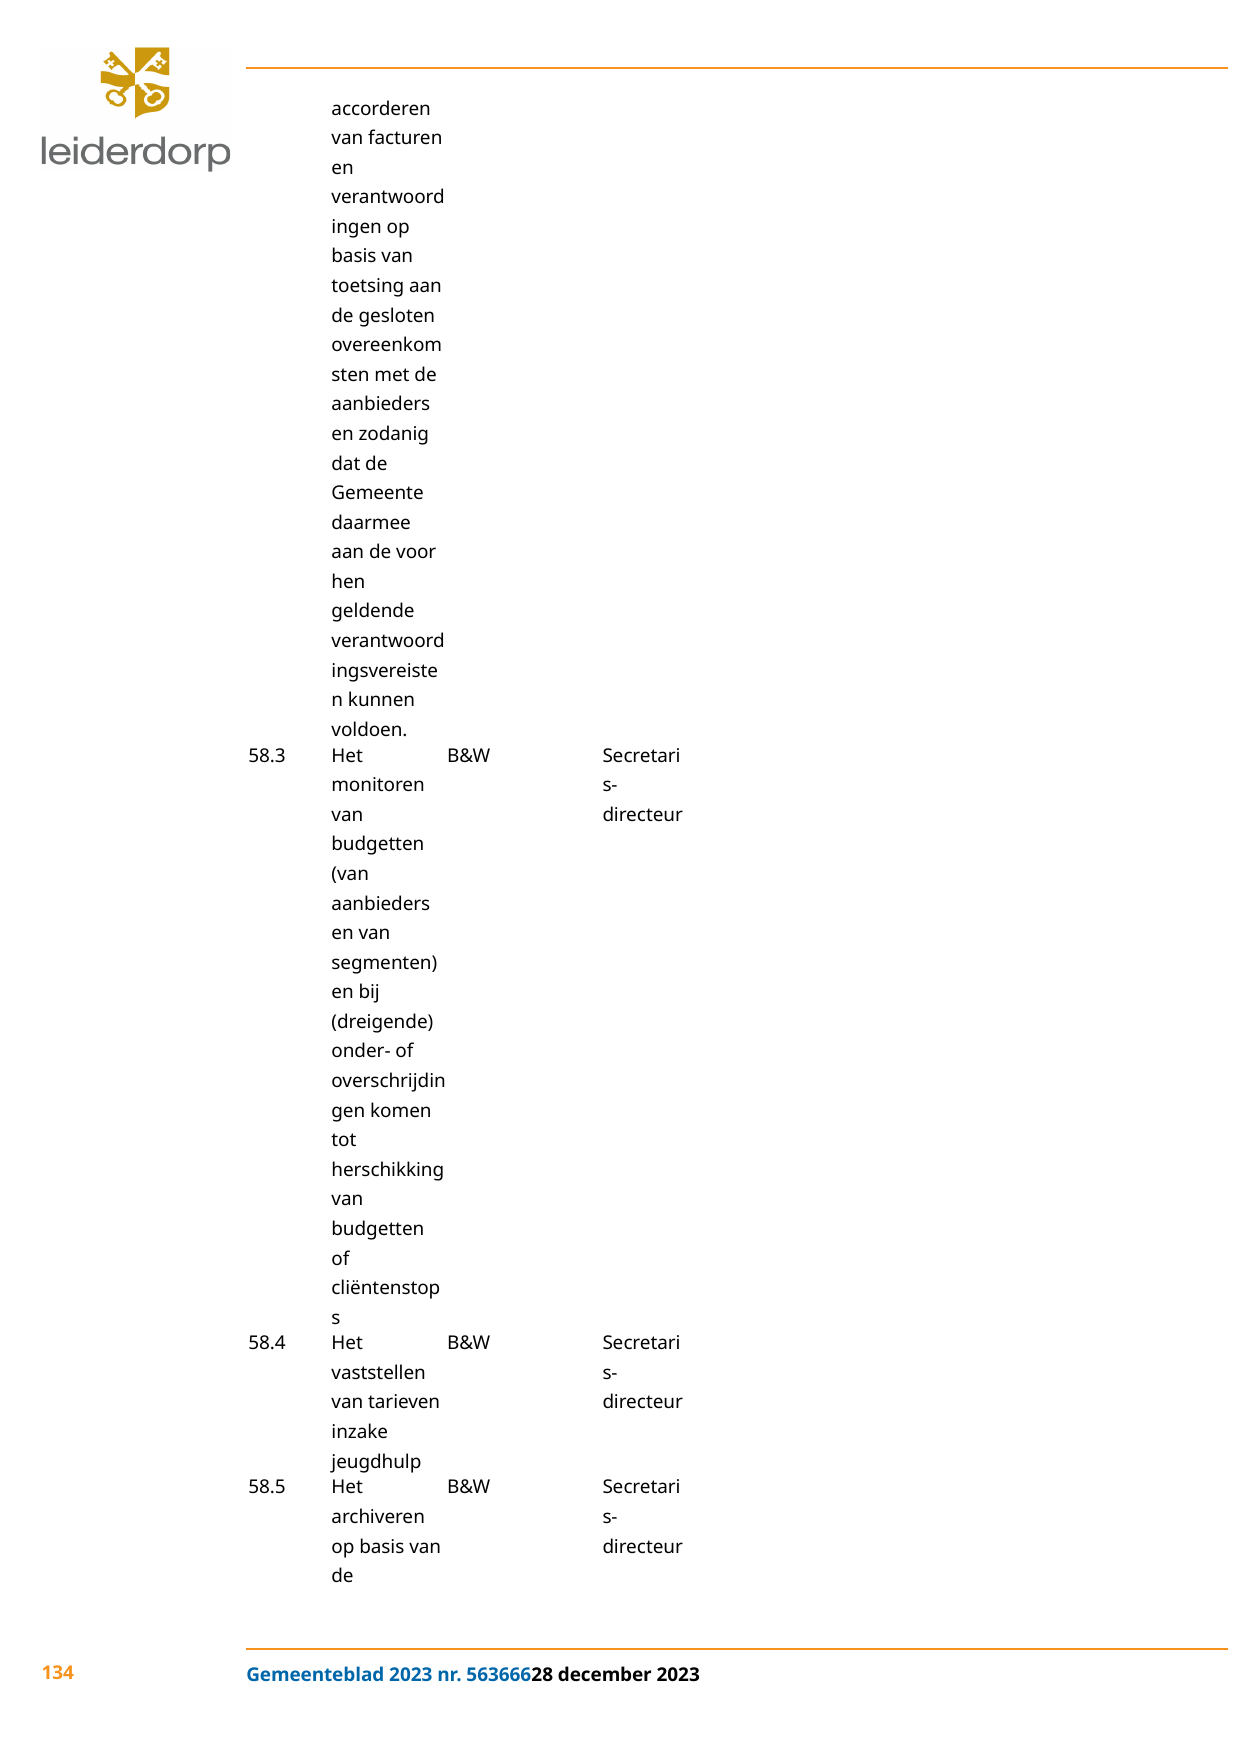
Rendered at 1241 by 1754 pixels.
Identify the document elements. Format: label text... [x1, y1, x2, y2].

table_cell [769, 742, 852, 1329]
table_cell Secretaris-directeur [602, 742, 685, 1329]
table_cell [685, 742, 768, 1329]
table_cell [248, 95, 331, 742]
table_cell [602, 95, 685, 742]
table_cell 58.5 [248, 1474, 331, 1588]
table_cell Het vaststellen van tarieven inzake jeugdhulp [331, 1330, 447, 1474]
table_cell Het archiveren op basis van de [331, 1474, 447, 1588]
table_cell B&W [447, 1474, 602, 1588]
table_cell [935, 1330, 1068, 1474]
table_cell [852, 1330, 935, 1474]
table_cell [935, 742, 1068, 1329]
table_cell [769, 95, 852, 742]
table_cell accorderen van facturen en verantwoordingen op basis van toetsing aan de gesloten overeenkomsten met de aanbieders en zodanig dat de Gemeente daarmee aan de voor hen geldende verantwoordingsvereisten kunnen voldoen. [331, 95, 447, 742]
table_cell [447, 95, 602, 742]
table_cell B&W [447, 1330, 602, 1474]
table_cell 58.4 [248, 1330, 331, 1474]
table_cell B&W [447, 742, 602, 1329]
table_cell Het monitoren van budgetten (van aanbieders en van segmenten) en bij (dreigende) onder- of overschrijdingen komen tot herschikking van budgetten of cliëntenstops [331, 742, 447, 1329]
picture [41, 47, 231, 172]
table_cell [852, 742, 935, 1329]
table_cell [685, 1330, 768, 1474]
table_cell [769, 1474, 852, 1588]
table_cell [852, 95, 935, 742]
table_cell [685, 95, 768, 742]
table_cell [935, 95, 1068, 742]
table_cell Secretaris-directeur [602, 1474, 685, 1588]
table_cell Secretaris-directeur [602, 1330, 685, 1474]
table_cell [852, 1474, 935, 1588]
table_cell [935, 1474, 1068, 1588]
table_cell [685, 1474, 768, 1588]
table_cell 58.3 [248, 742, 331, 1329]
table_cell [769, 1330, 852, 1474]
